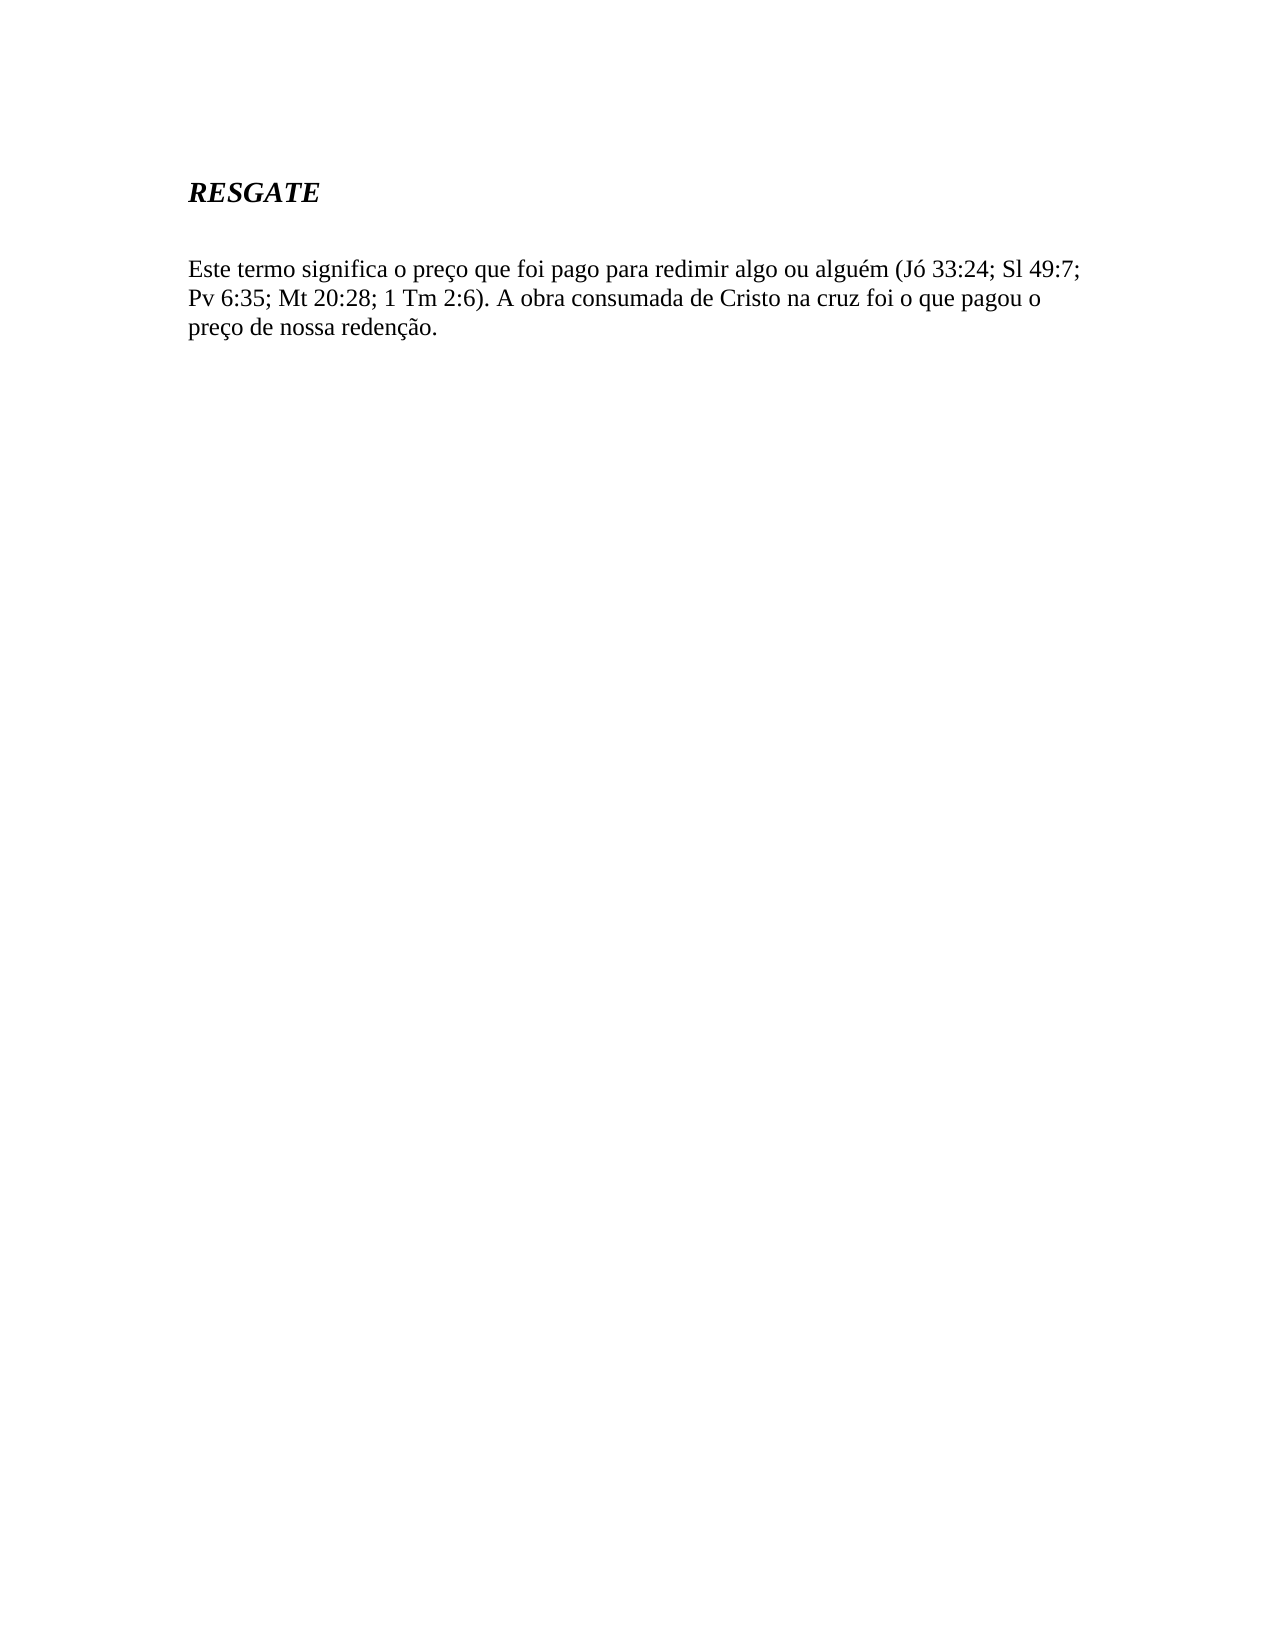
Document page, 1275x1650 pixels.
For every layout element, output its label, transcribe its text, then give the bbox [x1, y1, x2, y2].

text Este termo significa o preço que foi pago para redimir algo ou alguém (Jó 33:24; Sl 49:7; Pv 6:35; Mt 20:28; 1 Tm 2:6). A obra consumada de Cristo na cruz foi o que pagou o preço de nossa redenção. [188, 254, 1087, 341]
subtitle RESGATE [188, 175, 1087, 208]
